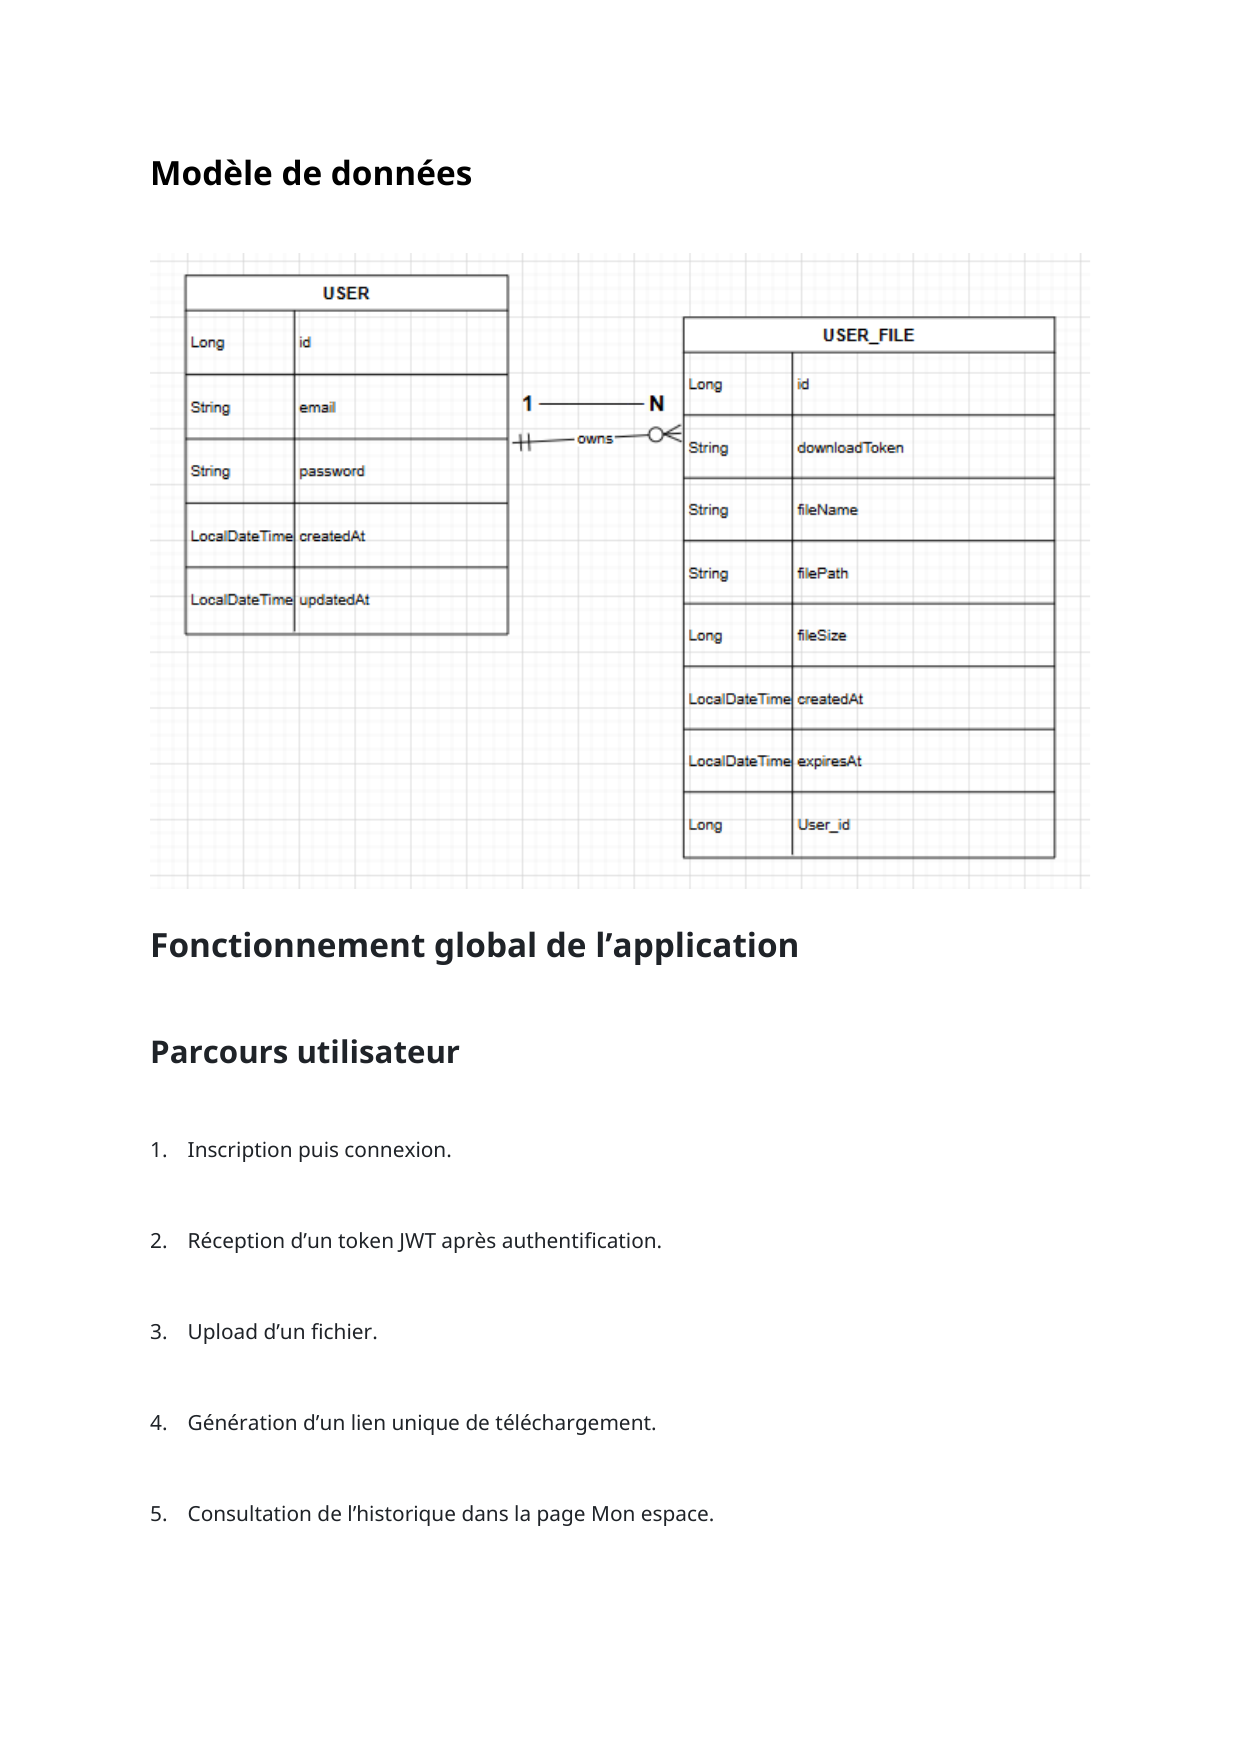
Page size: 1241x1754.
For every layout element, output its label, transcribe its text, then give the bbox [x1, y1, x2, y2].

subtitle Fonctionnement global de l’application [150, 922, 1090, 968]
list Génération d’un lien unique de téléchargement. [150, 1408, 1090, 1436]
list Consultation de l’historique dans la page Mon espace. [150, 1499, 1090, 1527]
list Upload d’un fichier. [150, 1317, 1090, 1346]
list Inscription puis connexion. [150, 1135, 1090, 1164]
list Réception d’un token JWT après authentification. [150, 1226, 1090, 1254]
subtitle Parcours utilisateur [150, 1030, 1090, 1073]
subtitle Modèle de données [150, 150, 1090, 195]
